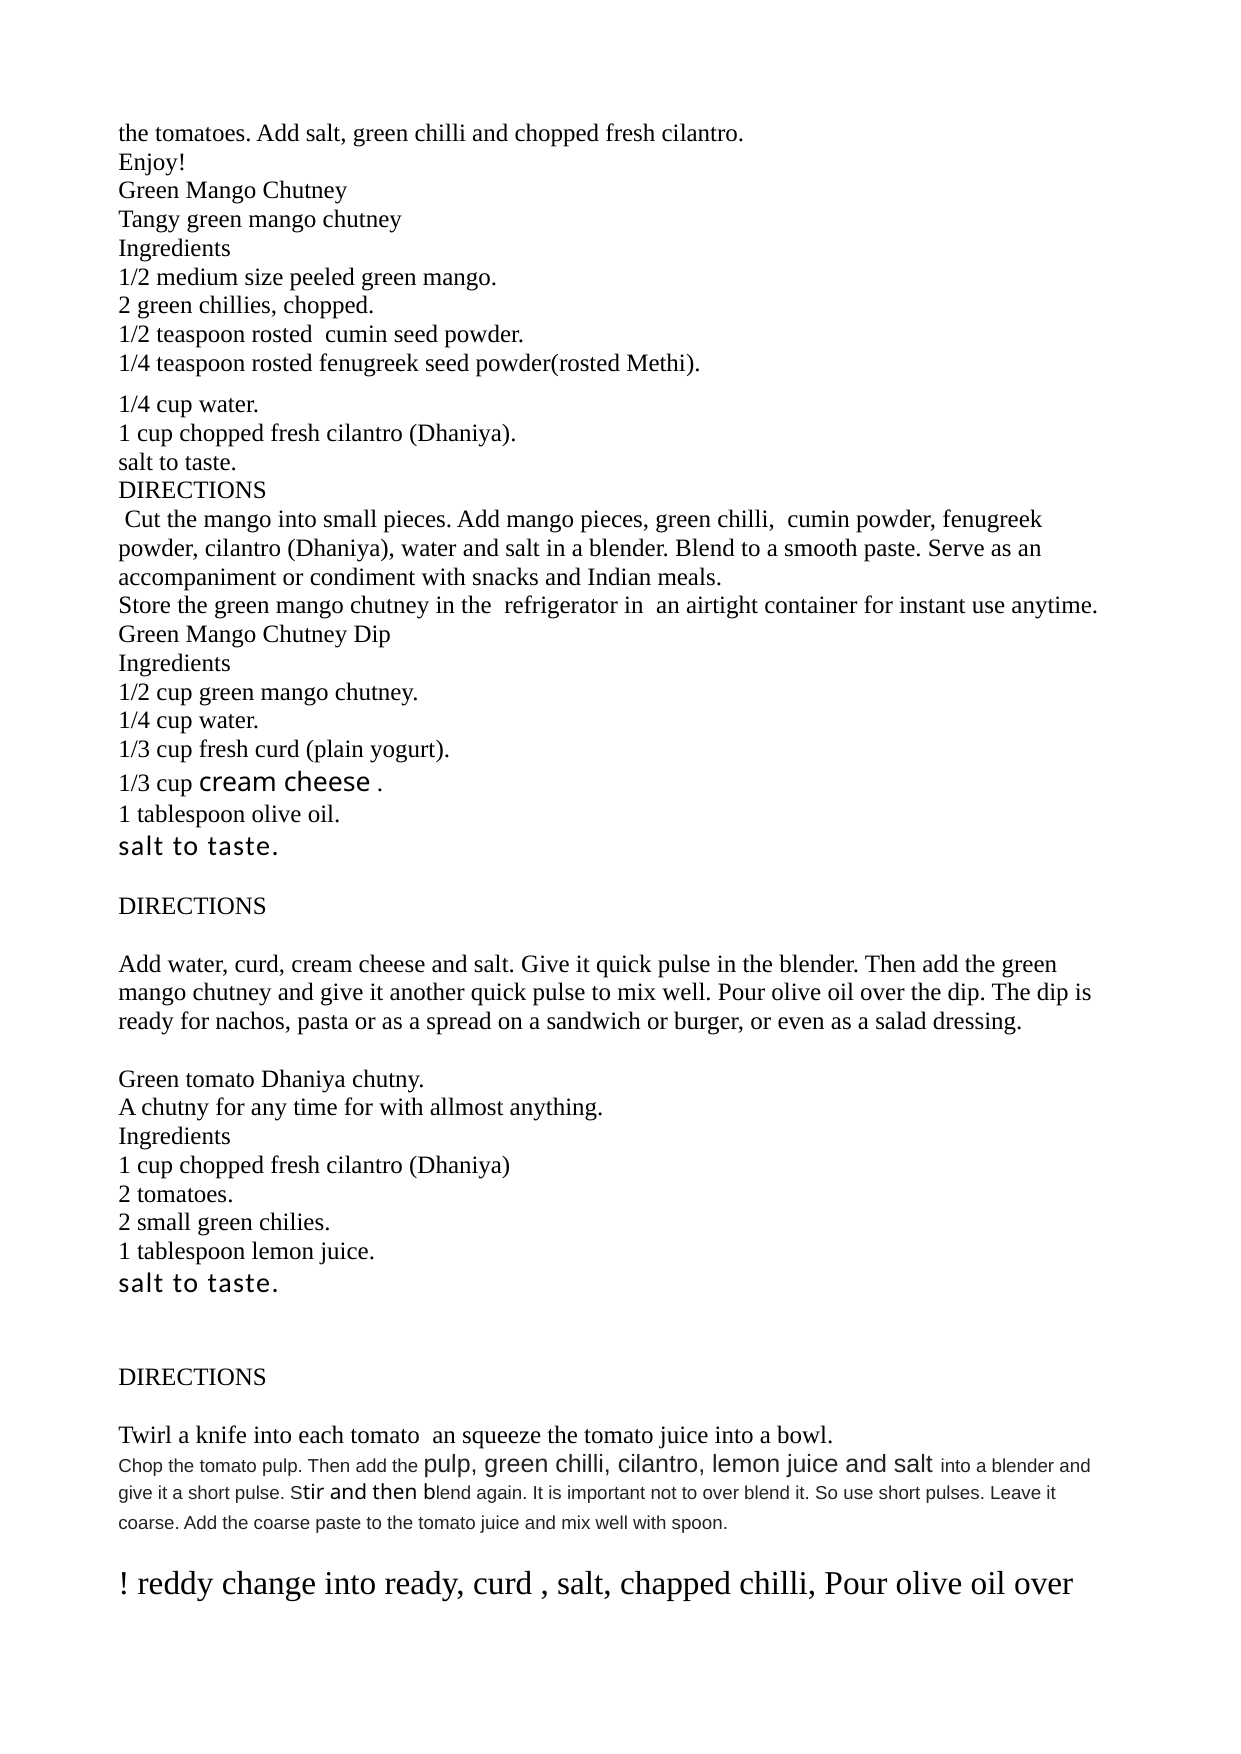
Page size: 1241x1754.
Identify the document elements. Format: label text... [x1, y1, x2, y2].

text 1 cup chopped fresh cilantro (Dhaniya). [118, 418, 1122, 447]
text A chutny for any time for with allmost anything. [118, 1092, 1122, 1121]
text 1/3 cup cream cheese . [118, 763, 1122, 799]
text 1/4 cup water. [118, 706, 1122, 734]
text ! reddy change into ready, curd , salt, chapped chilli, Pour olive oil over [118, 1563, 1122, 1602]
text 1 cup chopped fresh cilantro (Dhaniya) [118, 1150, 1122, 1179]
text Green Mango Chutney [118, 176, 1122, 204]
text DIRECTIONS [118, 1362, 1122, 1391]
text Ingredients [118, 1121, 1122, 1150]
text DIRECTIONS [118, 476, 1122, 504]
text salt to taste. [118, 1265, 1122, 1299]
text Green Mango Chutney Dip [118, 619, 1122, 648]
text 1 tablespoon olive oil. [118, 799, 1122, 828]
text salt to taste. [118, 828, 1122, 862]
text Ingredients [118, 648, 1122, 677]
text 1/3 cup fresh curd (plain yogurt). [118, 734, 1122, 763]
text 2 small green chilies. [118, 1207, 1122, 1236]
text Enjoy! [118, 147, 1122, 176]
text Twirl a knife into each tomato an squeeze the tomato juice into a bowl. [118, 1420, 1122, 1449]
text 1/2 medium size peeled green mango. [118, 262, 1122, 291]
text 2 tomatoes. [118, 1179, 1122, 1207]
text Chop the tomato pulp. Then add the pulp, green chilli, cilantro, lemon juice and salt into a blender and give it a short pulse. Stir and then blend again. It is important not to over blend it. So use short pulses. Leave it coarse. Add the coarse paste to the tomato juice and mix well with spoon. [118, 1449, 1122, 1534]
text Ingredients [118, 233, 1122, 262]
text 1 tablespoon lemon juice. [118, 1236, 1122, 1265]
text Cut the mango into small pieces. Add mango pieces, green chilli, cumin powder, fenugreek powder, cilantro (Dhaniya), water and salt in a blender. Blend to a smooth paste. Serve as an accompaniment or condiment with snacks and Indian meals. [118, 504, 1122, 591]
text 2 green chillies, chopped. [118, 291, 1122, 319]
text the tomatoes. Add salt, green chilli and chopped fresh cilantro. [118, 118, 1122, 147]
text 1/2 teaspoon rosted cumin seed powder. [118, 319, 1122, 348]
text 1/2 cup green mango chutney. [118, 677, 1122, 706]
text 1/4 teaspoon rosted fenugreek seed powder(rosted Methi). [118, 348, 1122, 377]
text 1/4 cup water. [118, 389, 1122, 418]
text Add water, curd, cream cheese and salt. Give it quick pulse in the blender. Then add the green mango chutney and give it another quick pulse to mix well. Pour olive oil over the dip. The dip is ready for nachos, pasta or as a spread on a sandwich or burger, or even as a salad dressing. [118, 949, 1122, 1035]
text Tangy green mango chutney [118, 204, 1122, 233]
text DIRECTIONS [118, 891, 1122, 920]
text salt to taste. [118, 447, 1122, 476]
text Green tomato Dhaniya chutny. [118, 1064, 1122, 1092]
text Store the green mango chutney in the refrigerator in an airtight container for instant use anytime. [118, 591, 1122, 619]
